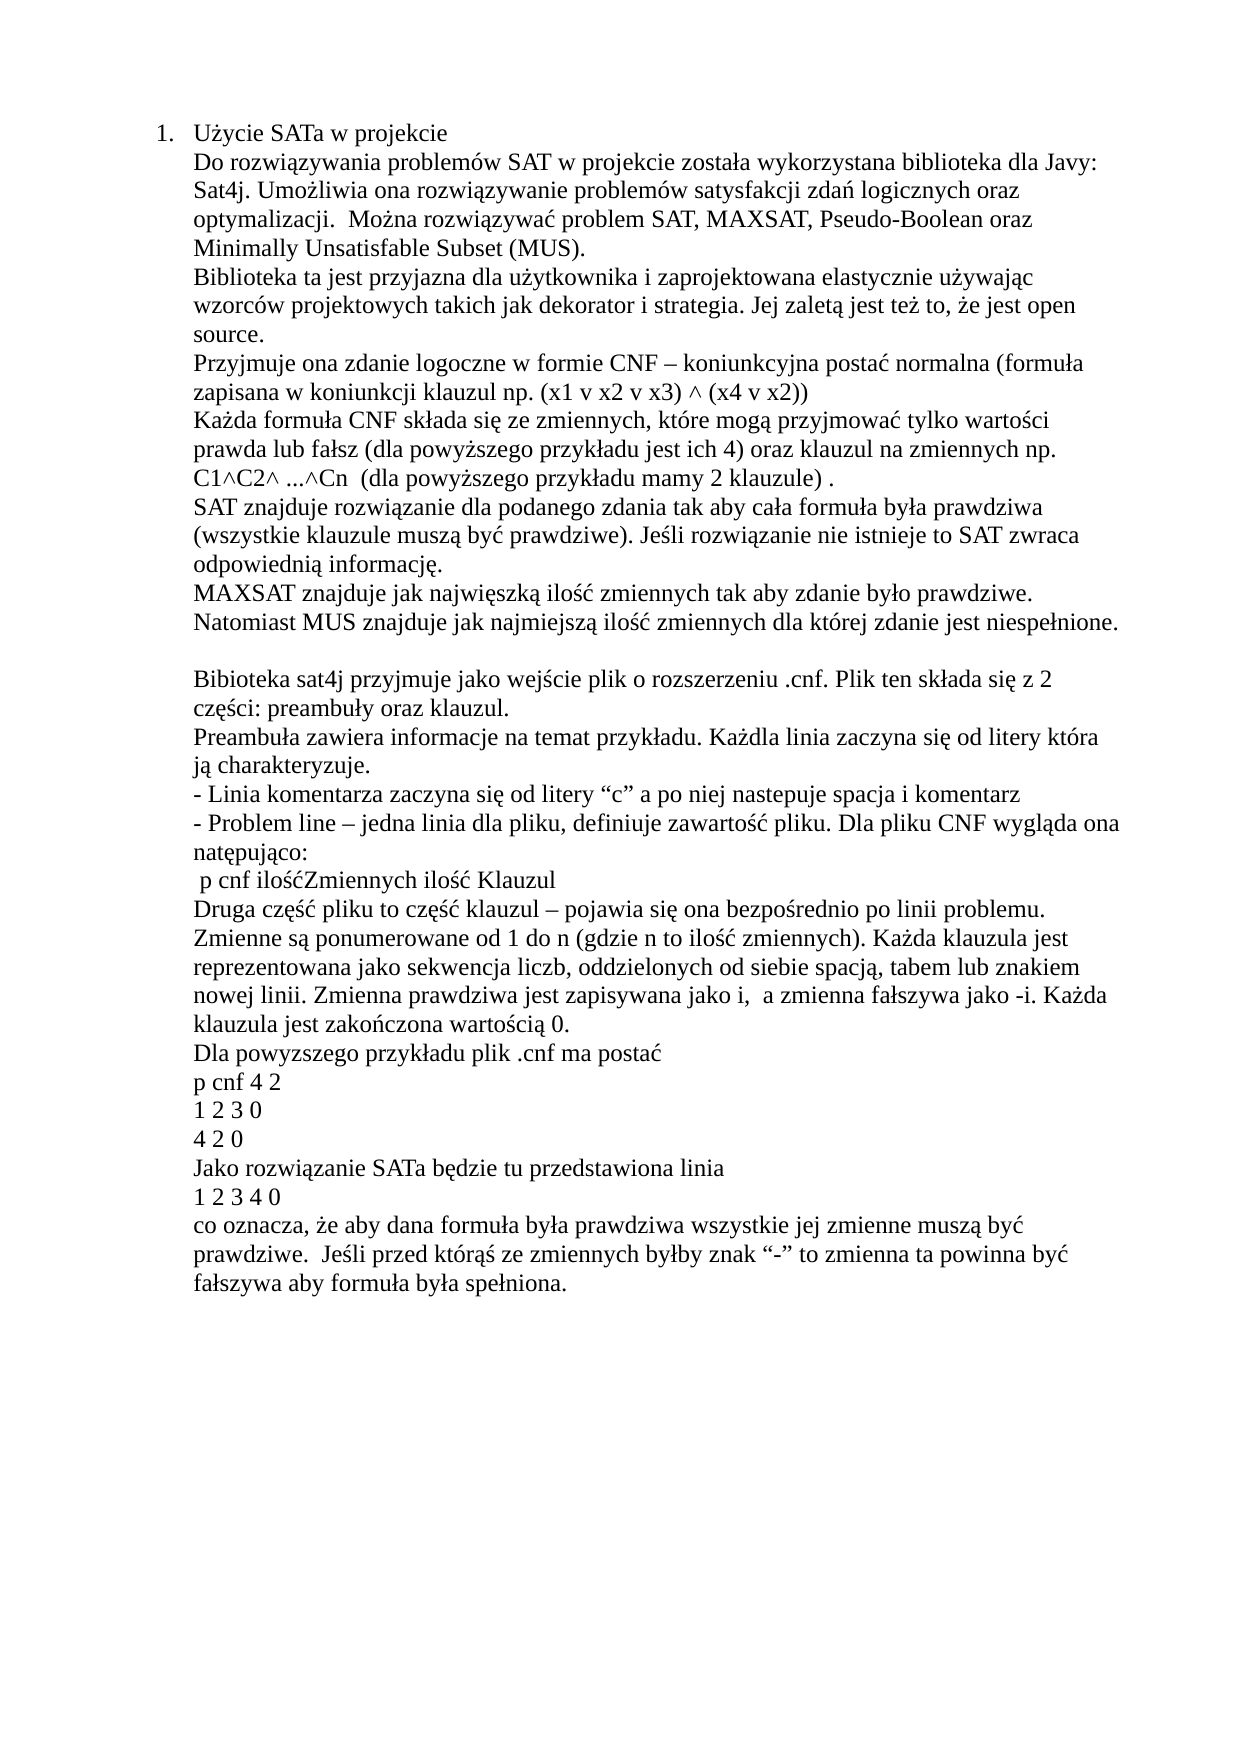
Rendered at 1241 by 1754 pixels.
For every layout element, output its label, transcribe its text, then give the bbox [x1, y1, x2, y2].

list p cnf ilośćZmiennych ilość Klauzul [156, 866, 1122, 894]
list - Linia komentarza zaczyna się od litery “c” a po niej nastepuje spacja i komentarz [156, 779, 1122, 808]
list Do rozwiązywania problemów SAT w projekcie została wykorzystana biblioteka dla Javy: Sat4j. Umożliwia ona rozwiązywanie problemów satysfakcji zdań logicznych oraz optymalizacji. Można rozwiązywać problem SAT, MAXSAT, Pseudo-Boolean oraz Minimally Unsatisfable Subset (MUS). [156, 147, 1122, 262]
list Dla powyzszego przykładu plik .cnf ma postać [156, 1038, 1122, 1067]
list SAT znajduje rozwiązanie dla podanego zdania tak aby cała formuła była prawdziwa (wszystkie klauzule muszą być prawdziwe). Jeśli rozwiązanie nie istnieje to SAT zwraca odpowiednią informację. [156, 492, 1122, 578]
list Bibioteka sat4j przyjmuje jako wejście plik o rozszerzeniu .cnf. Plik ten składa się z 2 części: preambuły oraz klauzul. [156, 664, 1122, 722]
list 1 2 3 0 [156, 1096, 1122, 1124]
list Druga część pliku to część klauzul – pojawia się ona bezpośrednio po linii problemu. Zmienne są ponumerowane od 1 do n (gdzie n to ilość zmiennych). Każda klauzula jest reprezentowana jako sekwencja liczb, oddzielonych od siebie spacją, tabem lub znakiem nowej linii. Zmienna prawdziwa jest zapisywana jako i, a zmienna fałszywa jako -i. Każda klauzula jest zakończona wartością 0. [156, 894, 1122, 1038]
list Każda formuła CNF składa się ze zmiennych, które mogą przyjmować tylko wartości prawda lub fałsz (dla powyższego przykładu jest ich 4) oraz klauzul na zmiennych np. C1˄C2˄ ...˄Cn (dla powyższego przykładu mamy 2 klauzule) . [156, 406, 1122, 492]
list Preambuła zawiera informacje na temat przykładu. Każdla linia zaczyna się od litery która ją charakteryzuje. [156, 722, 1122, 779]
list p cnf 4 2 [156, 1067, 1122, 1096]
list Użycie SATa w projekcie [156, 118, 1122, 147]
list - Problem line – jedna linia dla pliku, definiuje zawartość pliku. Dla pliku CNF wygląda ona natępująco: [156, 808, 1122, 866]
list Przyjmuje ona zdanie logoczne w formie CNF – koniunkcyjna postać normalna (formuła zapisana w koniunkcji klauzul np. (x1 v x2 v x3) ˄ (x4 v x2)) [156, 348, 1122, 406]
list MAXSAT znajduje jak najwięszką ilość zmiennych tak aby zdanie było prawdziwe. Natomiast MUS znajduje jak najmiejszą ilość zmiennych dla której zdanie jest niespełnione. [156, 578, 1122, 636]
list Biblioteka ta jest przyjazna dla użytkownika i zaprojektowana elastycznie używając wzorców projektowych takich jak dekorator i strategia. Jej zaletą jest też to, że jest open source. [156, 262, 1122, 348]
list Jako rozwiązanie SATa będzie tu przedstawiona linia [156, 1153, 1122, 1182]
list co oznacza, że aby dana formuła była prawdziwa wszystkie jej zmienne muszą być prawdziwe. Jeśli przed którąś ze zmiennych byłby znak “-” to zmienna ta powinna być fałszywa aby formuła była spełniona. [156, 1211, 1122, 1297]
list 1 2 3 4 0 [156, 1182, 1122, 1211]
list 4 2 0 [156, 1124, 1122, 1153]
